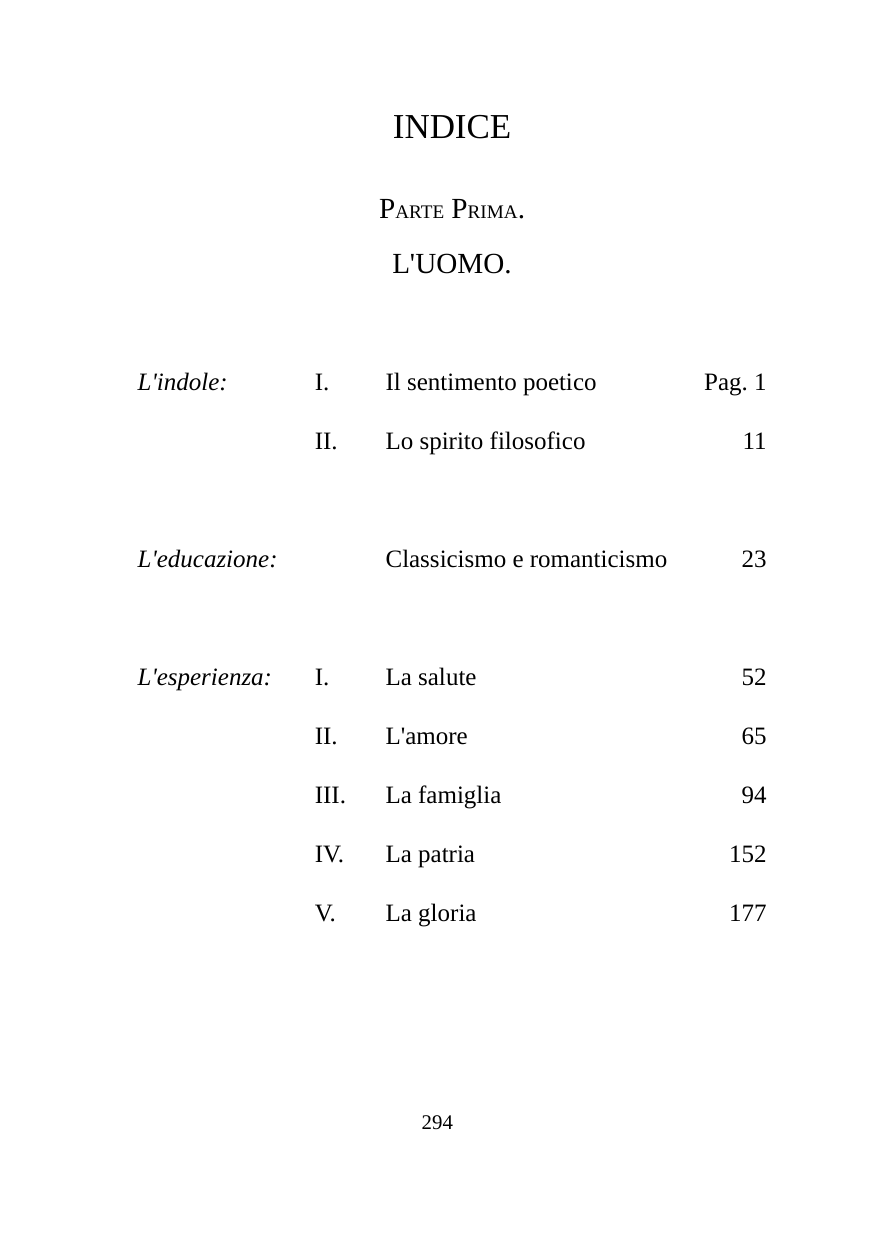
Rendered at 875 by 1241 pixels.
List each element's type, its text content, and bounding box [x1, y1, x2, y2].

table_cell I. [284, 647, 354, 706]
table_cell Classicismo e romanticismo [354, 529, 697, 588]
table_cell [106, 883, 283, 942]
table_cell II. [284, 706, 354, 765]
table_cell II. [284, 411, 354, 470]
table_cell [354, 470, 697, 529]
subtitle INDICE [106, 106, 768, 146]
table_cell [354, 588, 697, 647]
table_cell 52 [697, 647, 768, 706]
table_cell 94 [697, 765, 768, 824]
table_cell La gloria [354, 883, 697, 942]
table_cell 11 [697, 411, 768, 470]
table_cell L'amore [354, 706, 697, 765]
table_cell I. [284, 352, 354, 411]
table_cell [284, 293, 354, 352]
table_cell [106, 411, 283, 470]
table_header Parte Prima. [106, 182, 768, 233]
table_cell [697, 588, 768, 647]
table_cell La salute [354, 647, 697, 706]
table_cell IV. [284, 824, 354, 883]
table_cell Il sentimento poetico [354, 352, 697, 411]
table_cell Pag. 1 [697, 352, 768, 411]
table_cell La patria [354, 824, 697, 883]
table_cell [106, 706, 283, 765]
table_cell [284, 529, 354, 588]
table_cell [284, 588, 354, 647]
table_cell La famiglia [354, 765, 697, 824]
table_cell Lo spirito filosofico [354, 411, 697, 470]
table_cell [106, 765, 283, 824]
table_cell [697, 293, 768, 352]
table_cell [697, 470, 768, 529]
table_cell 65 [697, 706, 768, 765]
table_cell L'educazione: [106, 529, 283, 588]
table_cell V. [284, 883, 354, 942]
table_cell III. [284, 765, 354, 824]
table_cell [106, 588, 283, 647]
table_cell [284, 470, 354, 529]
table_cell L'indole: [106, 352, 283, 411]
table_cell [354, 293, 697, 352]
table_cell 152 [697, 824, 768, 883]
table_cell 23 [697, 529, 768, 588]
table_cell L'esperienza: [106, 647, 283, 706]
table_cell [106, 824, 283, 883]
table_cell [106, 293, 283, 352]
table_cell L'UOMO. [106, 234, 768, 293]
table_cell 177 [697, 883, 768, 942]
table_cell [106, 470, 283, 529]
